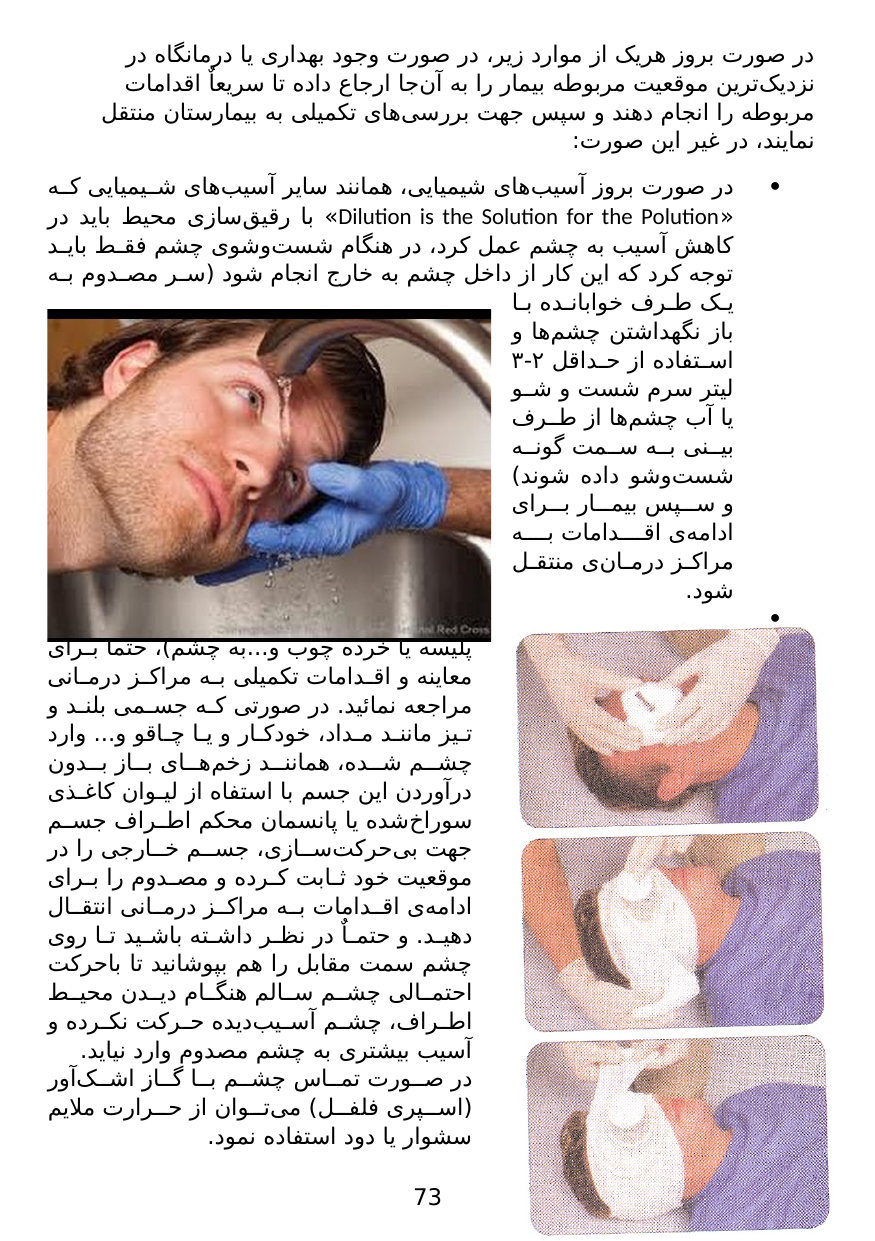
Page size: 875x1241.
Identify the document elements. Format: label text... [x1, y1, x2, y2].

list در صورت تماس چشم با گاز اشک‌آور (اسپری فلفل) می‌توان از حرارت ملایم سشوار یا دود استفاده نمود. [47, 1066, 516, 1150]
picture [47, 309, 492, 642]
text در صورت بروز هریک از موارد زیر، در صورت وجود بهداری یا درمانگاه در نزدیک‌ترین موقعیت مربوطه بیمار را به آن‌جا ارجاع داده تا سریعاٌ اقدامات مربوطه را انجام دهند و سپس جهت بررسی‌های تکمیلی به بیمارستان منتقل نمایند، در غیر این صورت: [47, 41, 815, 154]
list در صورت بروز آسیب‌های شیمیایی، همانند سایر آسیب‌های شیمیایی که «Dilution is the Solution for the Polution» با رقیق‌سازی محیط باید در کاهش آسیب به چشم عمل کرد، در هنگام شست‌وشوی چشم فقط باید توجه کرد که این کار از داخل چشم به خارج انجام شود (سر مصدوم به یک طرف خوابانده با باز نگهداشتن چشم‌ها و استفاده از حداقل ۲-۳ لیتر سرم شست و شو یا آب چشم‌ها از طرف بینی به سمت گونه شست‌وشو داده شوند) و سپس بیمار برای ادامه‌ی اقدامات به مراکز درمان‌ی منتقل شود. [47, 173, 771, 603]
list در صورت بروز آسیب‌های فیزیکی (ورود پلیسه یا خرده چوب و...به چشم)، حتماٌ برای معاینه و اقدامات تکمیلی به مراکز درمانی مراجعه نما‌ئید. در صورتی که جسمی بلند و تیز مانند مداد، خودکار و یا چاقو و... وارد چشم شده، همانند‌ زخم‌های باز بدون درآوردن این جسم با استفاه از لیوان کاغذی سوراخ‌شده یا پانسمان محکم اطراف جسم جهت بی‌حرکت‌سازی، جسم خارجی را در موقعیت خود ثابت کرده و مصدوم را برای ادامه‌ی اقدامات به مراکز درمانی انتقال دهید. و حتماٌ در نظر داشته باشید تا روی چشم سمت مقابل را هم بپوشانید تا باحرکت احتمالی چشم سالم هنگام دیدن محیط اطراف، چشم آسیب‌دیده حرکت نکرده و آسیب بیشتری به چشم مصدوم وارد نیاید‌. [47, 606, 771, 1063]
picture [516, 623, 832, 1241]
